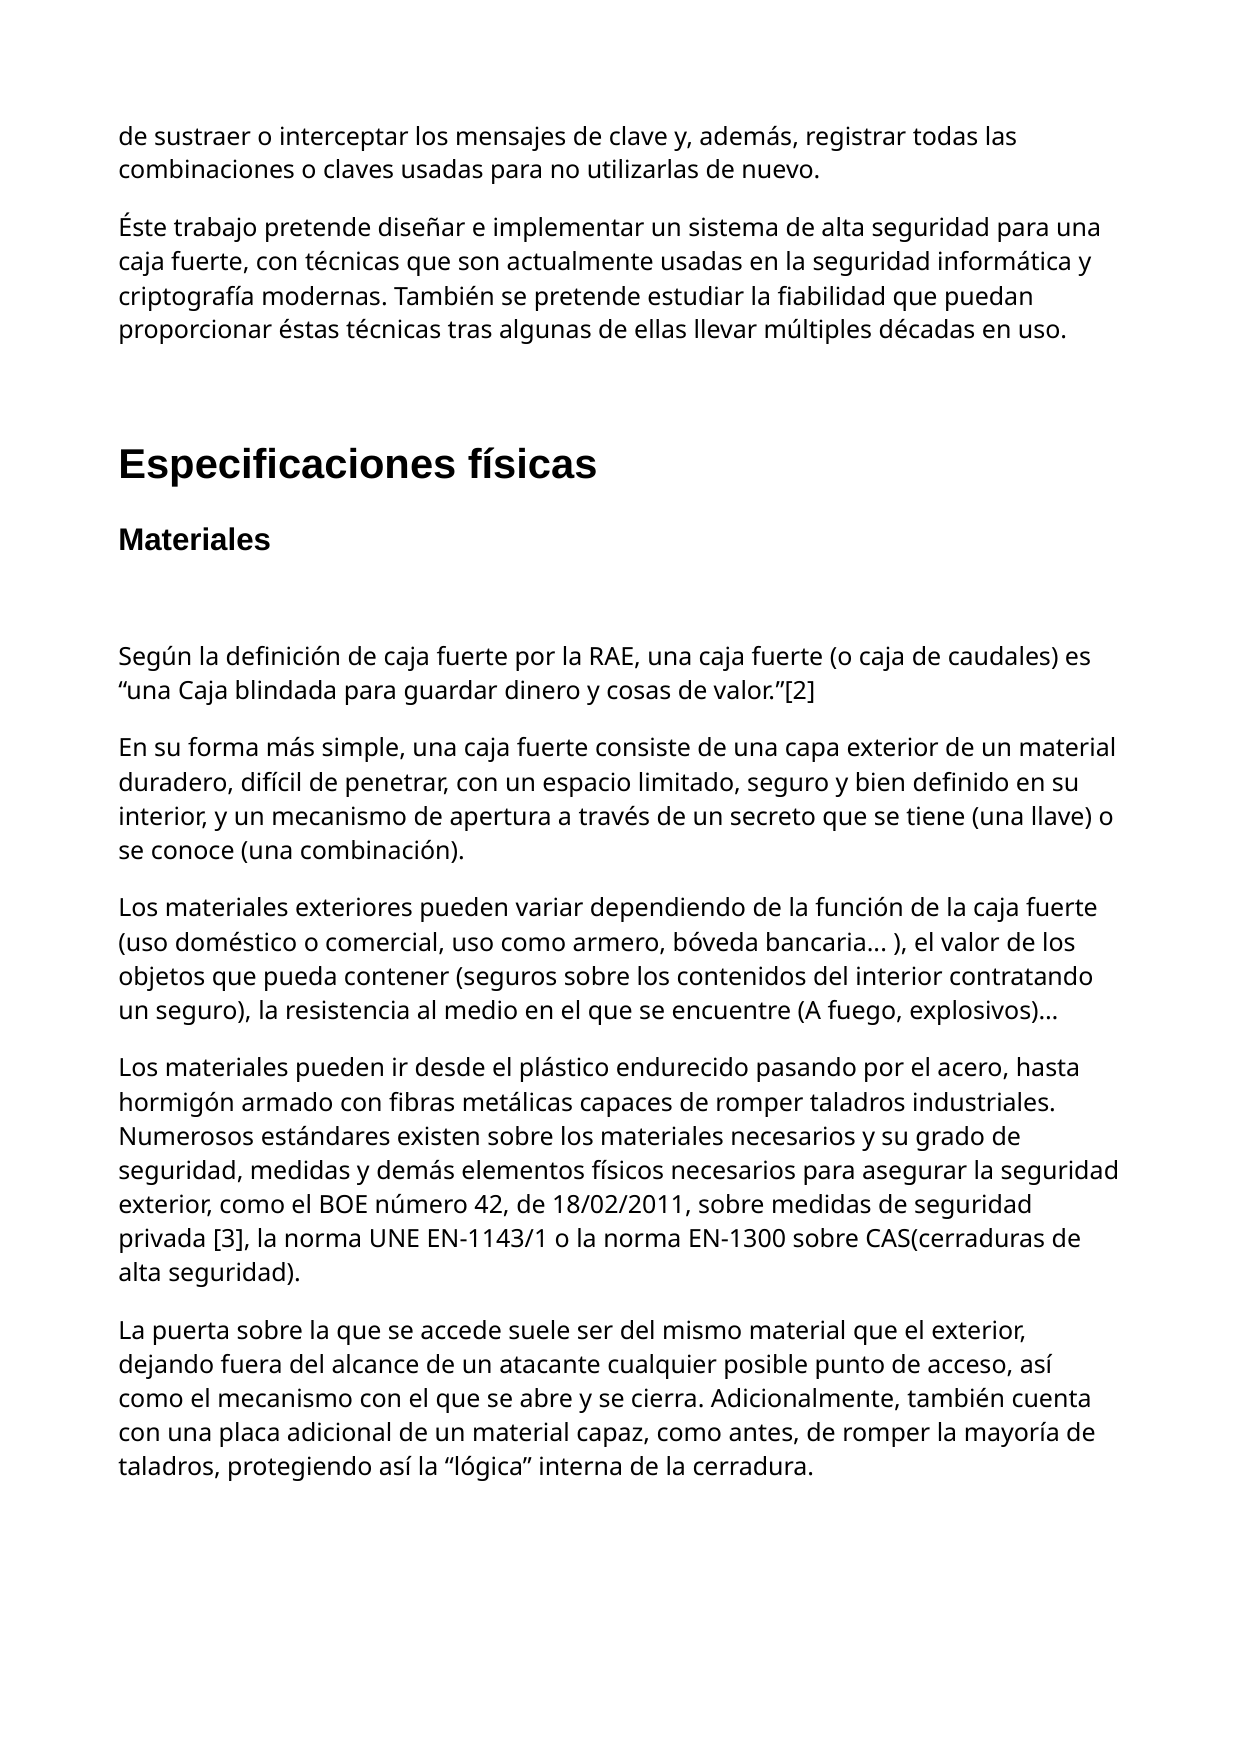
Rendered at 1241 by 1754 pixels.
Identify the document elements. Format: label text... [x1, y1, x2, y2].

text Los materiales pueden ir desde el plástico endurecido pasando por el acero, hasta hormigón armado con fibras metálicas capaces de romper taladros industriales. Numerosos estándares existen sobre los materiales necesarios y su grado de seguridad, medidas y demás elementos físicos necesarios para asegurar la seguridad exterior, como el BOE número 42, de 18/02/2011, sobre medidas de seguridad privada [3], la norma UNE EN-1143/1 o la norma EN-1300 sobre CAS(cerraduras de alta seguridad). [118, 1050, 1122, 1288]
text Éste trabajo pretende diseñar e implementar un sistema de alta seguridad para una caja fuerte, con técnicas que son actualmente usadas en la seguridad informática y criptografía modernas. También se pretende estudiar la fiabilidad que puedan proporcionar éstas técnicas tras algunas de ellas llevar múltiples décadas en uso. [118, 210, 1122, 346]
text Según la definición de caja fuerte por la RAE, una caja fuerte (o caja de caudales) es “una Caja blindada para guardar dinero y cosas de valor.”[2] [118, 638, 1122, 706]
subtitle Materiales [118, 521, 1122, 557]
text de sustraer o interceptar los mensajes de clave y, además, registrar todas las combinaciones o claves usadas para no utilizarlas de nuevo. [118, 118, 1122, 186]
text La puerta sobre la que se accede suele ser del mismo material que el exterior, dejando fuera del alcance de un atacante cualquier posible punto de acceso, así como el mecanismo con el que se abre y se cierra. Adicionalmente, también cuenta con una placa adicional de un material capaz, como antes, de romper la mayoría de taladros, protegiendo así la “lógica” interna de la cerradura. [118, 1312, 1122, 1483]
text Los materiales exteriores pueden variar dependiendo de la función de la caja fuerte (uso doméstico o comercial, uso como armero, bóveda bancaria... ), el valor de los objetos que pueda contener (seguros sobre los contenidos del interior contratando un seguro), la resistencia al medio en el que se encuentre (A fuego, explosivos)… [118, 890, 1122, 1026]
subtitle Especificaciones físicas [118, 440, 1122, 488]
text En su forma más simple, una caja fuerte consiste de una capa exterior de un material duradero, difícil de penetrar, con un espacio limitado, seguro y bien definido en su interior, y un mecanismo de apertura a través de un secreto que se tiene (una llave) o se conoce (una combinación). [118, 730, 1122, 866]
